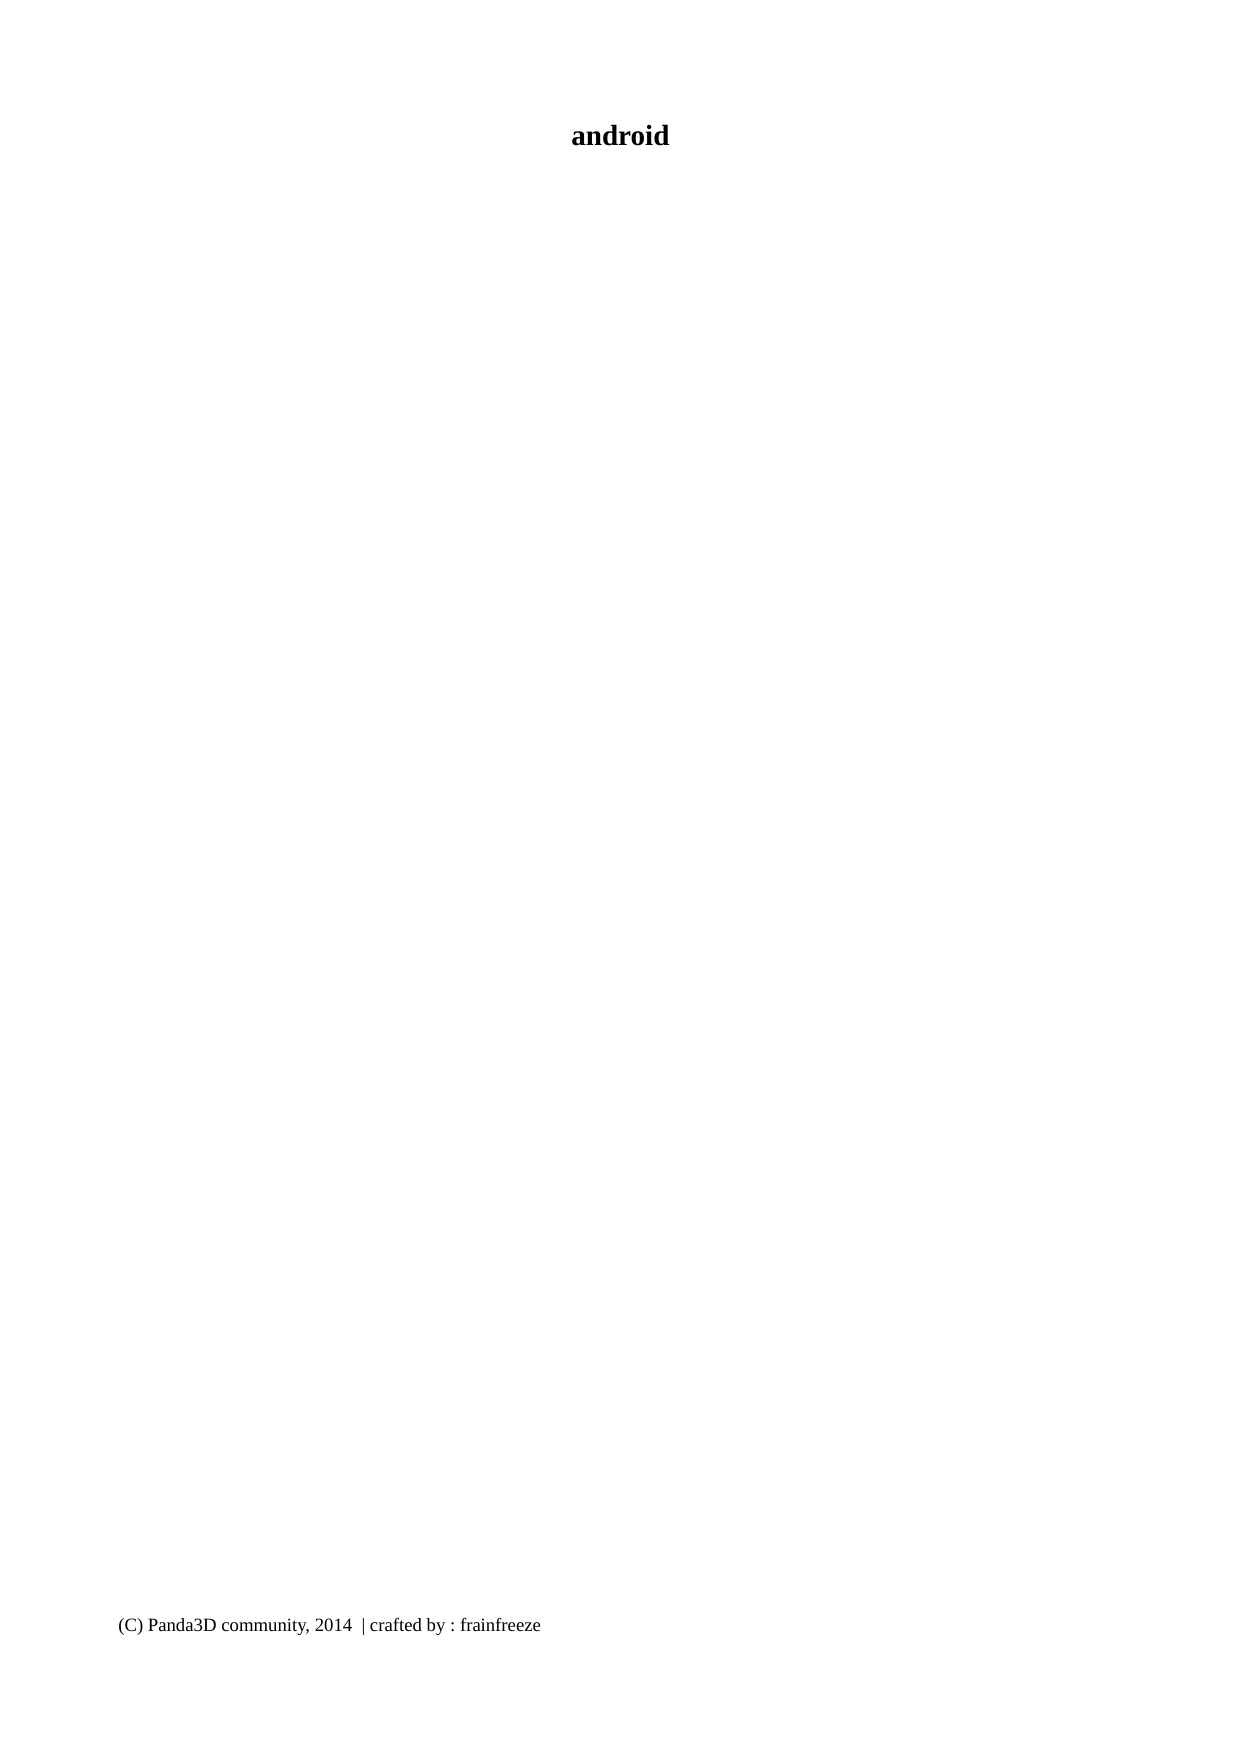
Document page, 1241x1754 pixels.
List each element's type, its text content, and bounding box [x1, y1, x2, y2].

text android [118, 118, 1122, 152]
